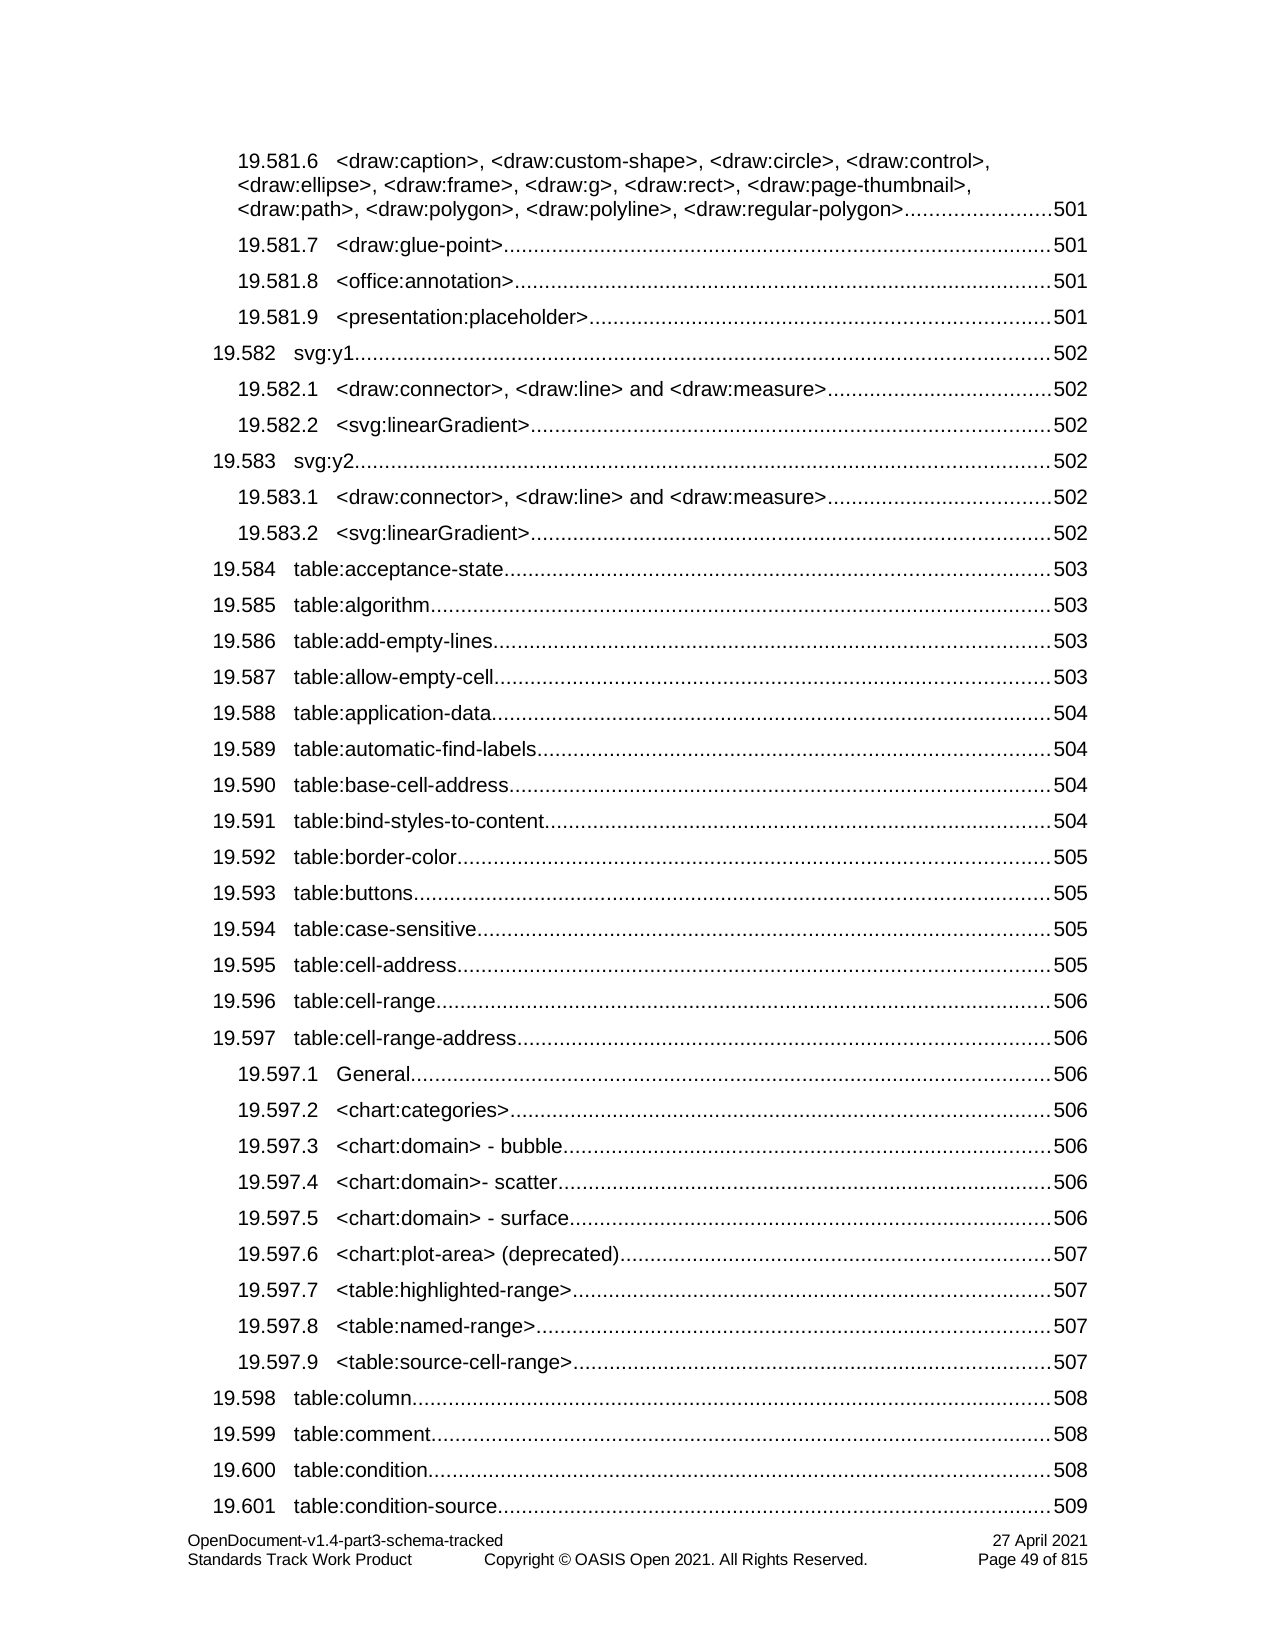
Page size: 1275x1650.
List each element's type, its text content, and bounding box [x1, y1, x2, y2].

text 19.597.8 <table:named-range> 507 [237, 1314, 1088, 1338]
text 19.597.5 <chart:domain> - surface 506 [237, 1206, 1088, 1230]
text 19.593 table:buttons 505 [212, 882, 1088, 905]
text 19.600 table:condition 508 [212, 1458, 1088, 1482]
text 19.597.6 <chart:plot-area> (deprecated) 507 [237, 1242, 1088, 1266]
text 19.587 table:allow-empty-cell 503 [212, 666, 1088, 689]
text 19.591 table:bind-styles-to-content 504 [212, 810, 1088, 833]
text 19.586 table:add-empty-lines 503 [212, 629, 1088, 653]
text 19.581.8 <office:annotation> 501 [237, 269, 1088, 293]
text 19.582.1 <draw:connector>, <draw:line> and <draw:measure> 502 [237, 377, 1088, 401]
text 19.597.4 <chart:domain>- scatter 506 [237, 1170, 1088, 1194]
text 19.595 table:cell-address 505 [212, 954, 1088, 977]
text 19.592 table:border-color 505 [212, 846, 1088, 869]
text 19.585 table:algorithm 503 [212, 593, 1088, 617]
text 19.583.2 <svg:linearGradient> 502 [237, 521, 1088, 545]
text 19.589 table:automatic-find-labels 504 [212, 738, 1088, 761]
text 19.597.7 <table:highlighted-range> 507 [237, 1278, 1088, 1302]
text 19.581.9 <presentation:placeholder> 501 [237, 305, 1088, 329]
text 19.596 table:cell-range 506 [212, 990, 1088, 1013]
text 19.584 table:acceptance-state 503 [212, 557, 1088, 581]
text 19.583 svg:y2 502 [212, 449, 1088, 473]
text 19.597 table:cell-range-address 506 [212, 1026, 1088, 1049]
text 19.590 table:base-cell-address 504 [212, 774, 1088, 797]
text 19.582 svg:y1 502 [212, 341, 1088, 365]
text 19.601 table:condition-source 509 [212, 1494, 1088, 1518]
text 19.598 table:column 508 [212, 1386, 1088, 1410]
text 19.599 table:comment 508 [212, 1422, 1088, 1446]
text 19.597.2 <chart:categories> 506 [237, 1098, 1088, 1122]
text 19.597.9 <table:source-cell-range> 507 [237, 1350, 1088, 1374]
text 19.588 table:application-data 504 [212, 702, 1088, 725]
text 19.594 table:case-sensitive 505 [212, 918, 1088, 941]
text 19.597.1 General 506 [237, 1062, 1088, 1086]
text 19.582.2 <svg:linearGradient> 502 [237, 413, 1088, 437]
text 19.583.1 <draw:connector>, <draw:line> and <draw:measure> 502 [237, 485, 1088, 509]
text 19.581.6 <draw:caption>, <draw:custom-shape>, <draw:circle>, <draw:control>, <draw:ellipse>, <draw:frame>, <draw:g>, <draw:rect>, <draw:page-thumbnail>, <draw:path>, <draw:polygon>, <draw:polyline>, <draw:regular-polygon> 501 [237, 150, 1088, 221]
text 19.597.3 <chart:domain> - bubble 506 [237, 1134, 1088, 1158]
text 19.581.7 <draw:glue-point> 501 [237, 233, 1088, 257]
